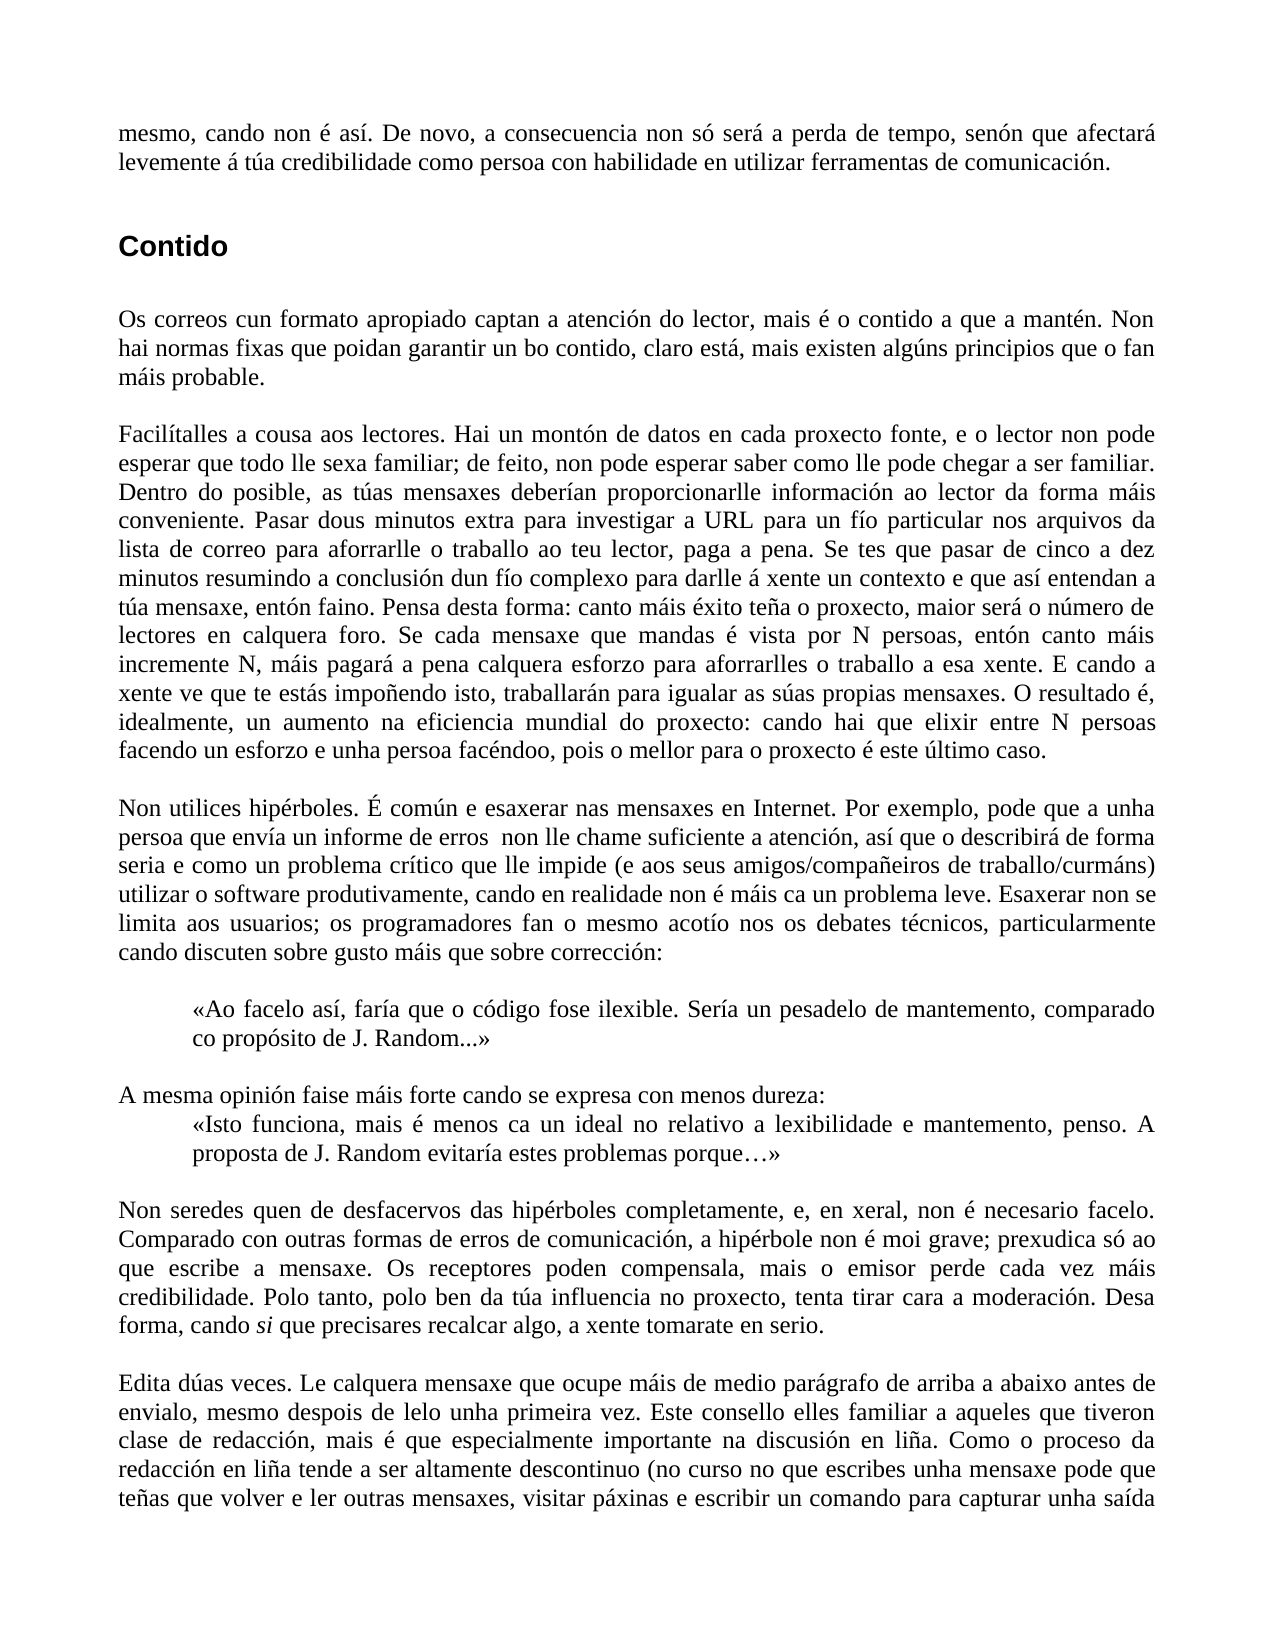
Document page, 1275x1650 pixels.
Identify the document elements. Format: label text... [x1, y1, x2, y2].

text «Ao facelo así, faría que o código fose ilexible. Sería un pesadelo de mantemento, comparado co propósito de J. Random...» [192, 994, 1157, 1052]
text Os correos cun formato apropiado captan a atención do lector, mais é o contido a que a mantén. Non hai normas fixas que poidan garantir un bo contido, claro está, mais existen algúns principios que o fan máis probable. [118, 304, 1157, 390]
text Facilítalles a cousa aos lectores. Hai un montón de datos en cada proxecto fonte, e o lector non pode esperar que todo lle sexa familiar; de feito, non pode esperar saber como lle pode chegar a ser familiar. Dentro do posible, as túas mensaxes deberían proporcionarlle información ao lector da forma máis conveniente. Pasar dous minutos extra para investigar a URL para un fío particular nos arquivos da lista de correo para aforrarlle o traballo ao teu lector, paga a pena. Se tes que pasar de cinco a dez minutos resumindo a conclusión dun fío complexo para darlle á xente un contexto e que así entendan a túa mensaxe, entón faino. Pensa desta forma: canto máis éxito teña o proxecto, maior será o número de lectores en calquera foro. Se cada mensaxe que mandas é vista por N persoas, entón canto máis incremente N, máis pagará a pena calquera esforzo para aforrarlles o traballo a esa xente. E cando a xente ve que te estás impoñendo isto, traballarán para igualar as súas propias mensaxes. O resultado é, idealmente, un aumento na eficiencia mundial do proxecto: cando hai que elixir entre N persoas facendo un esforzo e unha persoa facéndoo, pois o mellor para o proxecto é este último caso. [118, 419, 1157, 764]
text Non seredes quen de desfacervos das hipérboles completamente, e, en xeral, non é necesario facelo. Comparado con outras formas de erros de comunicación, a hipérbole non é moi grave; prexudica só ao que escribe a mensaxe. Os receptores poden compensala, mais o emisor perde cada vez máis credibilidade. Polo tanto, polo ben da túa influencia no proxecto, tenta tirar cara a moderación. Desa forma, cando si que precisares recalcar algo, a xente tomarate en serio. [118, 1195, 1157, 1339]
text mesmo, cando non é así. De novo, a consecuencia non só será a perda de tempo, senón que afectará levemente á túa credibilidade como persoa con habilidade en utilizar ferramentas de comunicación. [118, 118, 1157, 176]
text «Isto funciona, mais é menos ca un ideal no relativo a lexibilidade e mantemento, penso. A proposta de J. Random evitaría estes problemas porque…» [192, 1109, 1157, 1167]
text A mesma opinión faise máis forte cando se expresa con menos dureza: [118, 1080, 1157, 1109]
subtitle Contido [118, 229, 1157, 263]
text Edita dúas veces. Le calquera mensaxe que ocupe máis de medio parágrafo de arriba a abaixo antes de envialo, mesmo despois de lelo unha primeira vez. Este consello elles familiar a aqueles que tiveron clase de redacción, mais é que especialmente importante na discusión en liña. Como o proceso da redacción en liña tende a ser altamente descontinuo (no curso no que escribes unha mensaxe pode que teñas que volver e ler outras mensaxes, visitar páxinas e escribir un comando para capturar unha saída [118, 1368, 1157, 1512]
text Non utilices hipérboles. É común e esaxerar nas mensaxes en Internet. Por exemplo, pode que a unha persoa que envía un informe de erros non lle chame suficiente a atención, así que o describirá de forma seria e como un problema crítico que lle impide (e aos seus amigos/compañeiros de traballo/curmáns) utilizar o software produtivamente, cando en realidade non é máis ca un problema leve. Esaxerar non se limita aos usuarios; os programadores fan o mesmo acotío nos os debates técnicos, particularmente cando discuten sobre gusto máis que sobre corrección: [118, 793, 1157, 965]
